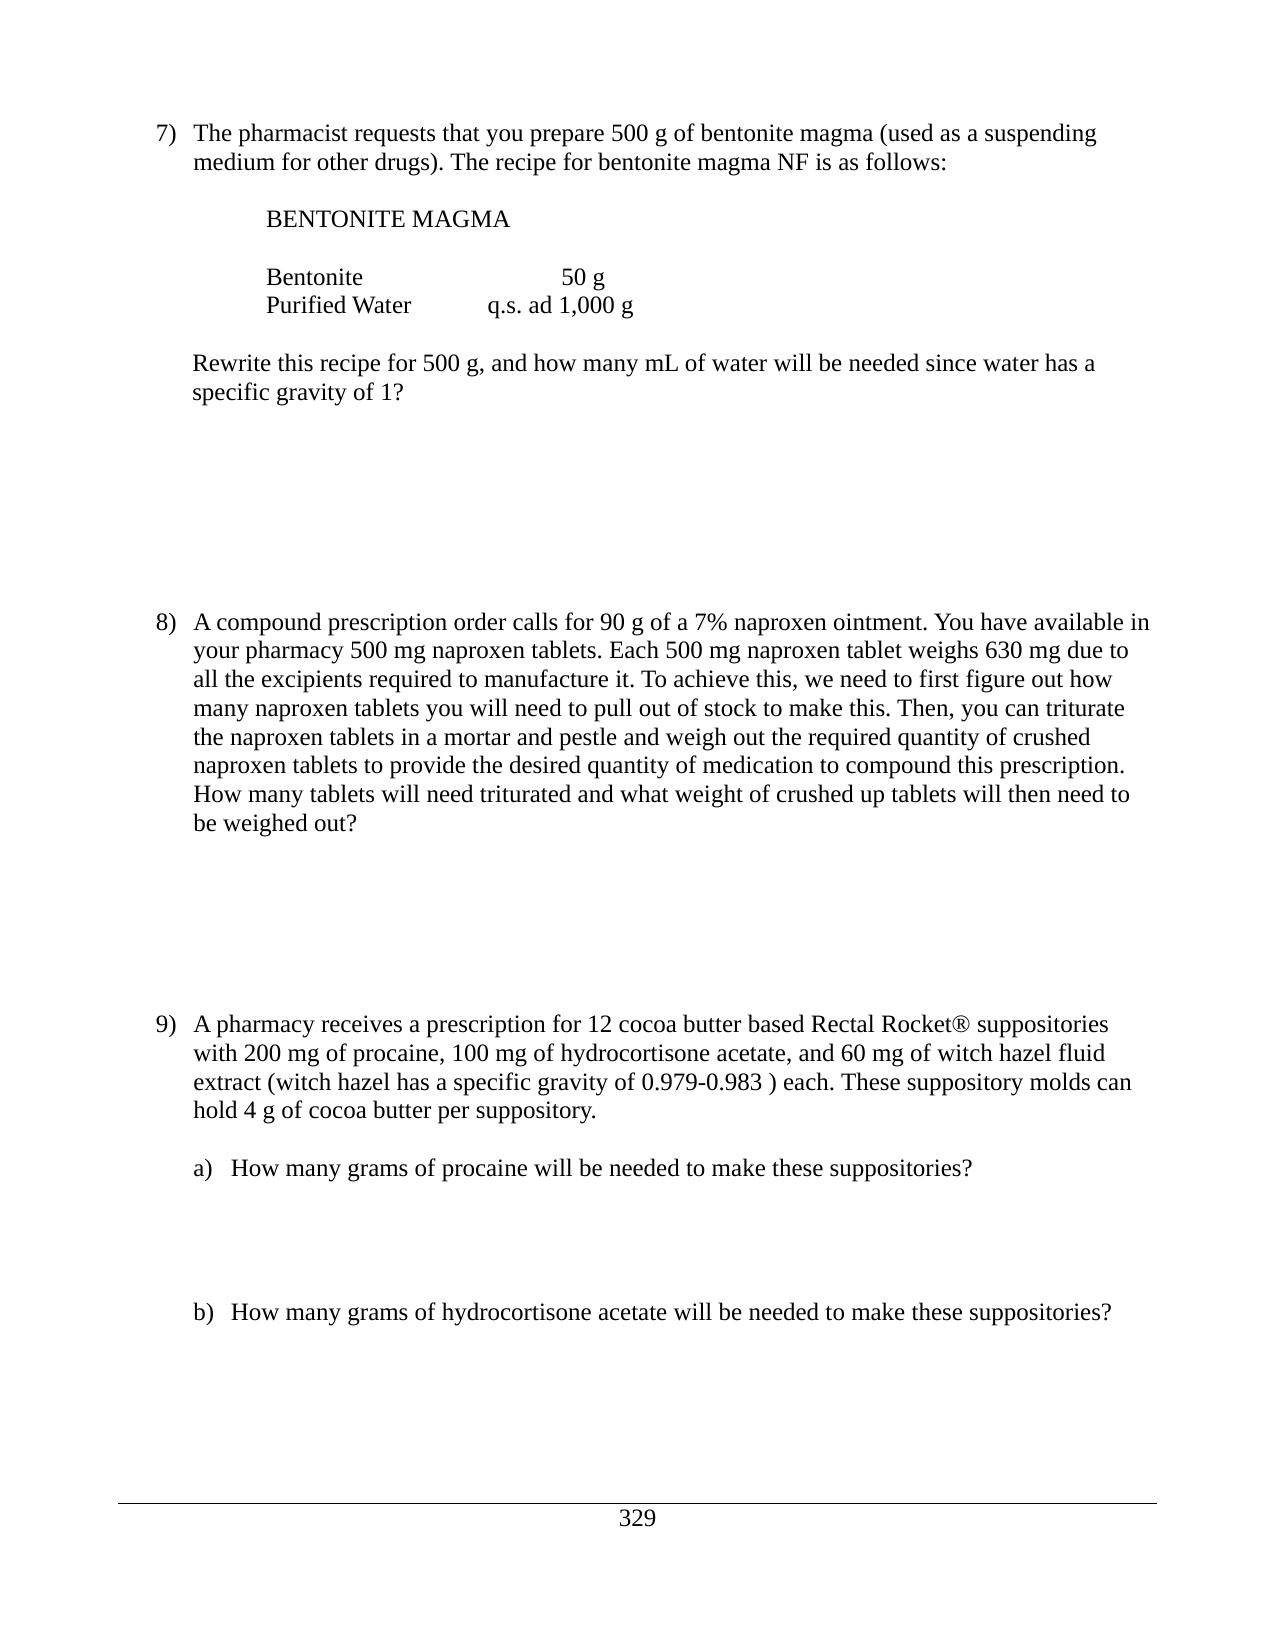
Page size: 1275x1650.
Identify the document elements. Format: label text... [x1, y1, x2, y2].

list The pharmacist requests that you prepare 500 g of bentonite magma (used as a suspending medium for other drugs). The recipe for bentonite magma NF is as follows: [156, 118, 1157, 176]
text Bentonite 50 g [266, 262, 1157, 291]
list How many grams of procaine will be needed to make these suppositories? [193, 1153, 1157, 1182]
list A compound prescription order calls for 90 g of a 7% naproxen ointment. You have available in your pharmacy 500 mg naproxen tablets. Each 500 mg naproxen tablet weighs 630 mg due to all the excipients required to manufacture it. To achieve this, we need to first figure out how many naproxen tablets you will need to pull out of stock to make this. Then, you can triturate the naproxen tablets in a mortar and pestle and weigh out the required quantity of crushed naproxen tablets to provide the desired quantity of medication to compound this prescription. How many tablets will need triturated and what weight of crushed up tablets will then need to be weighed out? [156, 607, 1157, 837]
text Purified Water q.s. ad 1,000 g [266, 291, 1157, 319]
list How many grams of hydrocortisone acetate will be needed to make these suppositories? [193, 1297, 1157, 1326]
list A pharmacy receives a prescription for 12 cocoa butter based Rectal Rocket® suppositories with 200 mg of procaine, 100 mg of hydrocortisone acetate, and 60 mg of witch hazel fluid extract (witch hazel has a specific gravity of 0.979-0.983 ) each. These suppository molds can hold 4 g of cocoa butter per suppository. [156, 1009, 1157, 1124]
text Rewrite this recipe for 500 g, and how many mL of water will be needed since water has a specific gravity of 1? [192, 348, 1157, 406]
list BENTONITE MAGMA [266, 204, 1157, 233]
